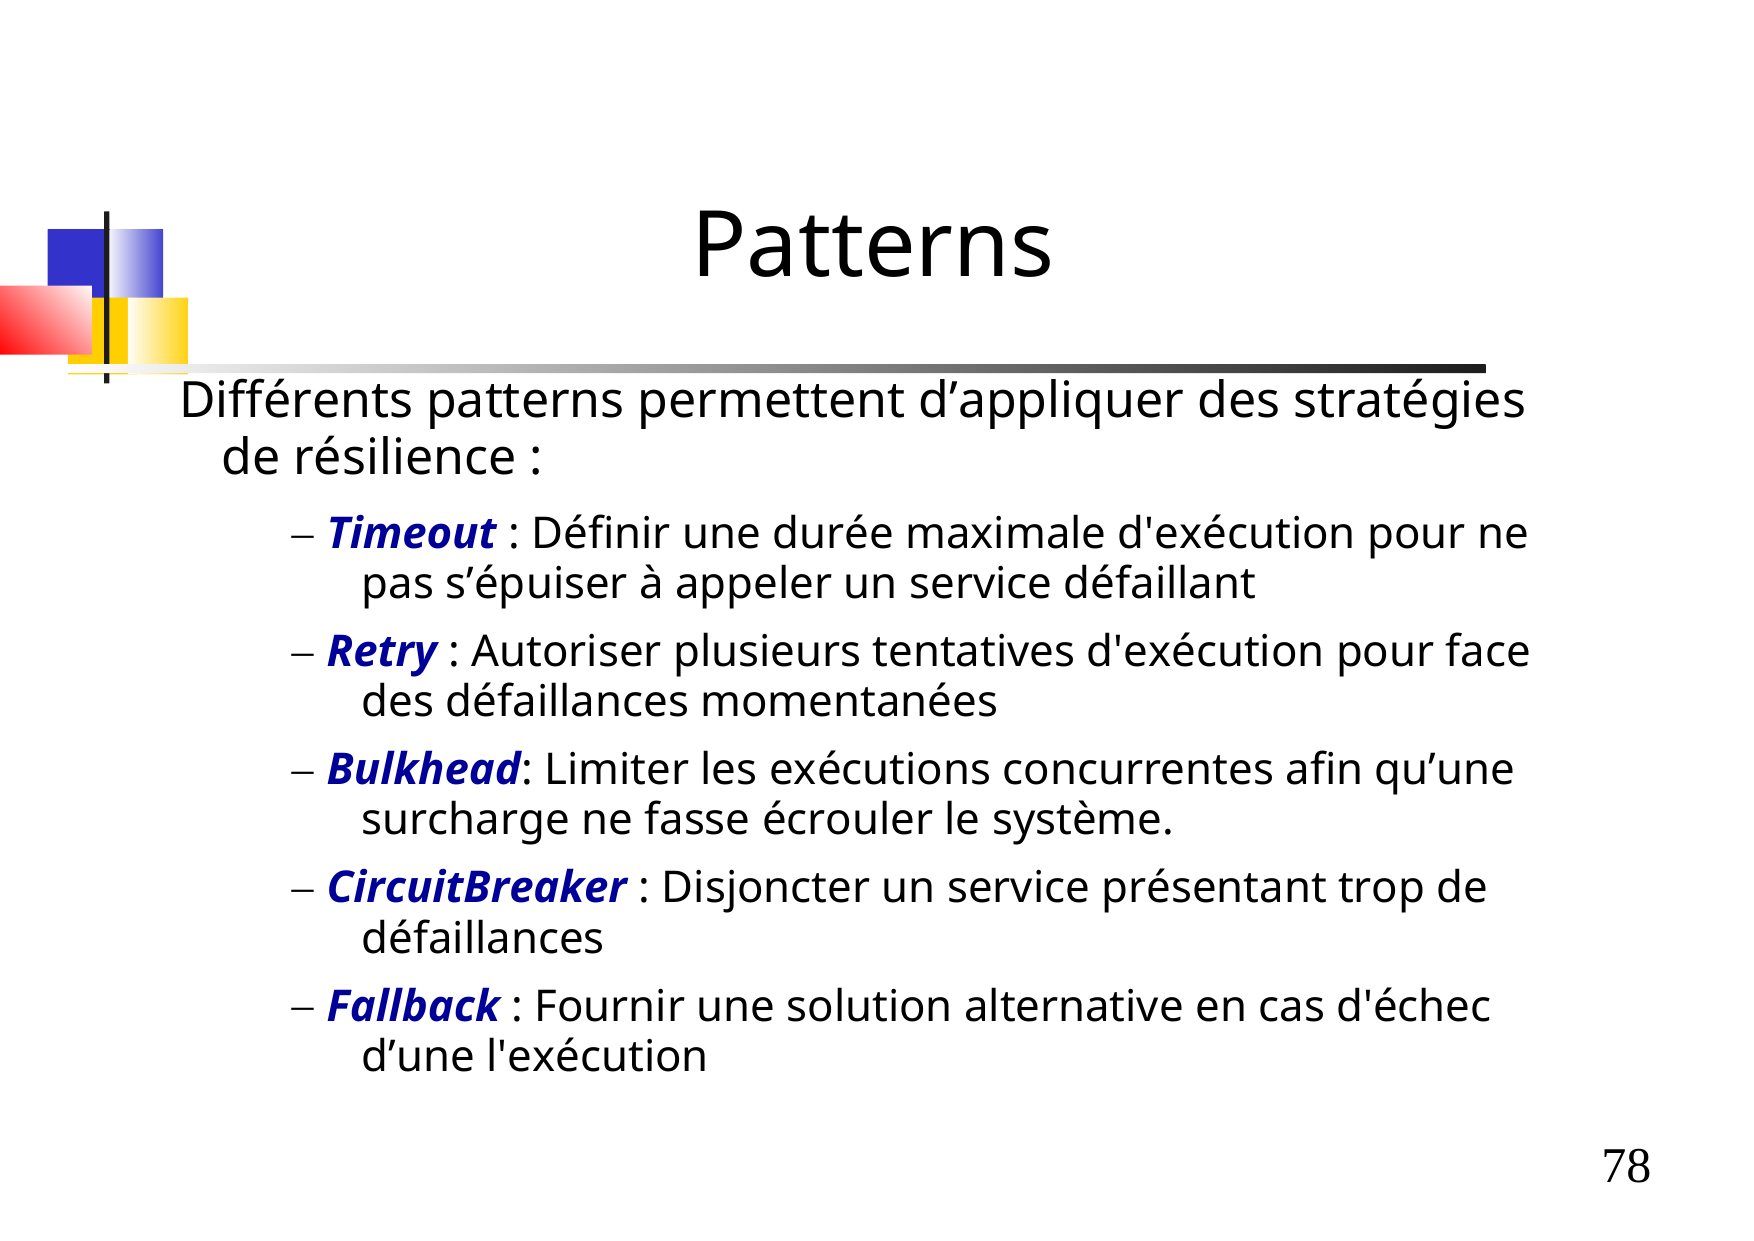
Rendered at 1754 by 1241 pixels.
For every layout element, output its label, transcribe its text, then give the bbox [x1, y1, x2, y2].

title Patterns [179, 139, 1567, 351]
list Différents patterns permettent d’appliquer des stratégies de résilience : Timeout : Définir une durée maximale d'exécution pour ne pas s’épuiser à appeler un service défaillant Retry : Autoriser plusieurs tentatives d'exécution pour face des défaillances momentanées Bulkhead: Limiter les exécutions concurrentes afin qu’une surcharge ne fasse écrouler le système. CircuitBreaker : Disjoncter un service présentant trop de défaillances Fallback : Fournir une solution alternative en cas d'échec d’une l'exécution [179, 371, 1567, 1091]
